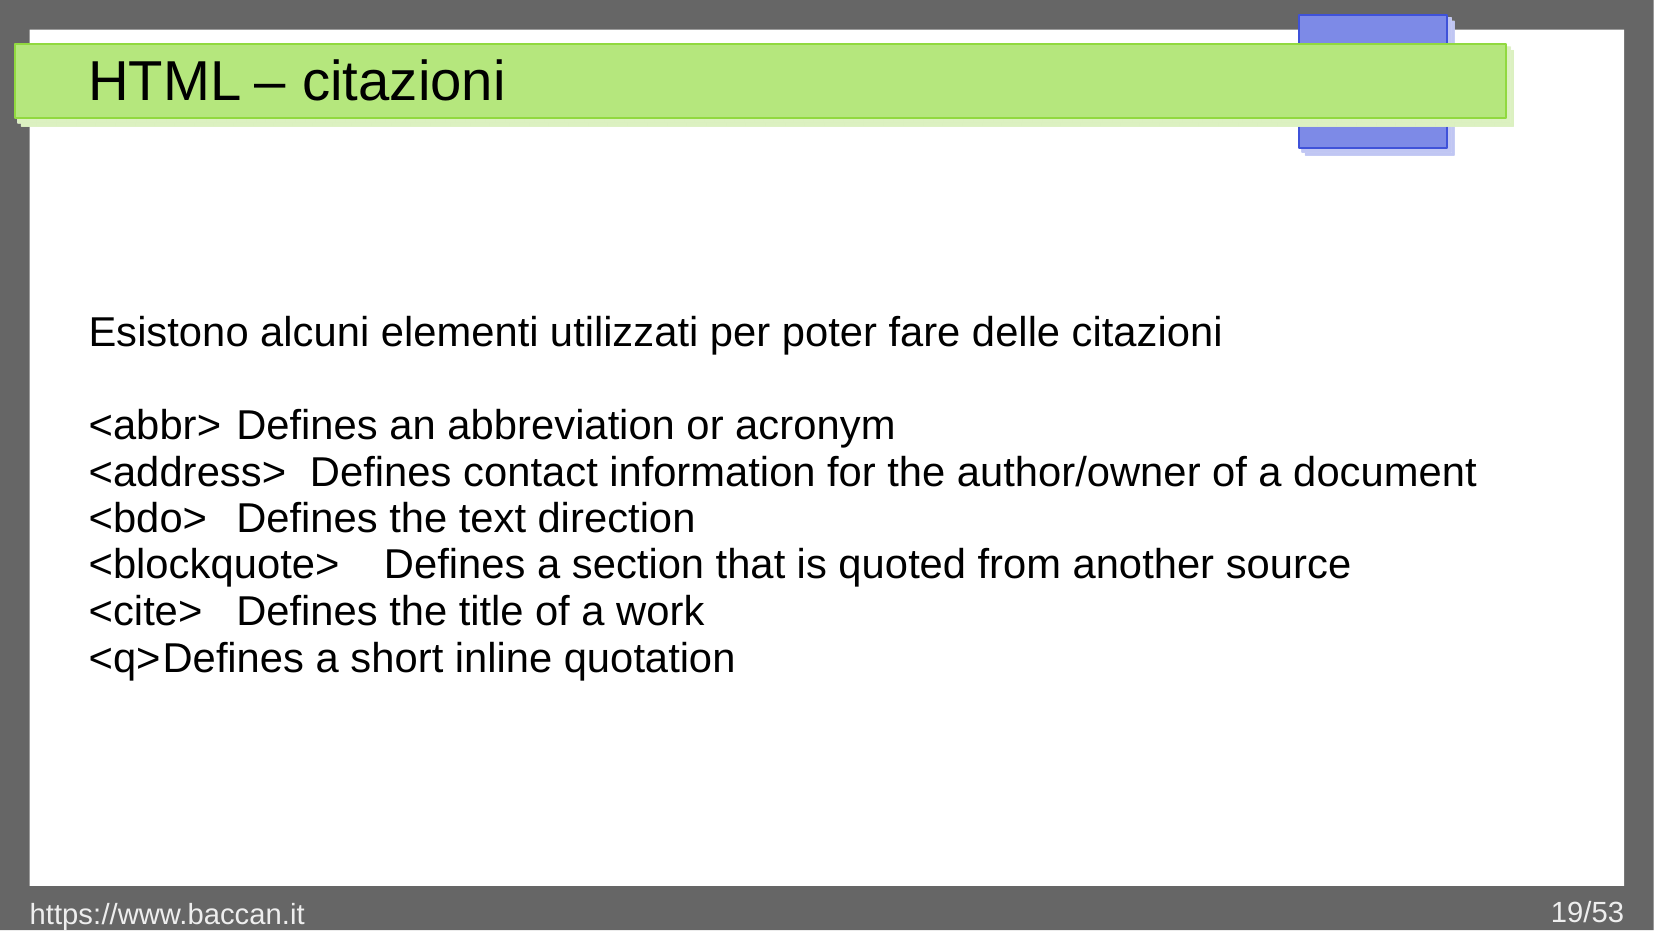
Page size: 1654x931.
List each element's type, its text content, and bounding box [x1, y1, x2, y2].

title HTML – citazioni [88, 44, 1506, 119]
text_box Esistono alcuni elementi utilizzati per poter fare delle citazioni <abbr> Defines an abbreviation or acronym <address> Defines contact information for the author/owner of a document <bdo> Defines the text direction <blockquote> Defines a section that is quoted from another source <cite> Defines the title of a work <q> Defines a short inline quotation [88, 169, 1565, 821]
